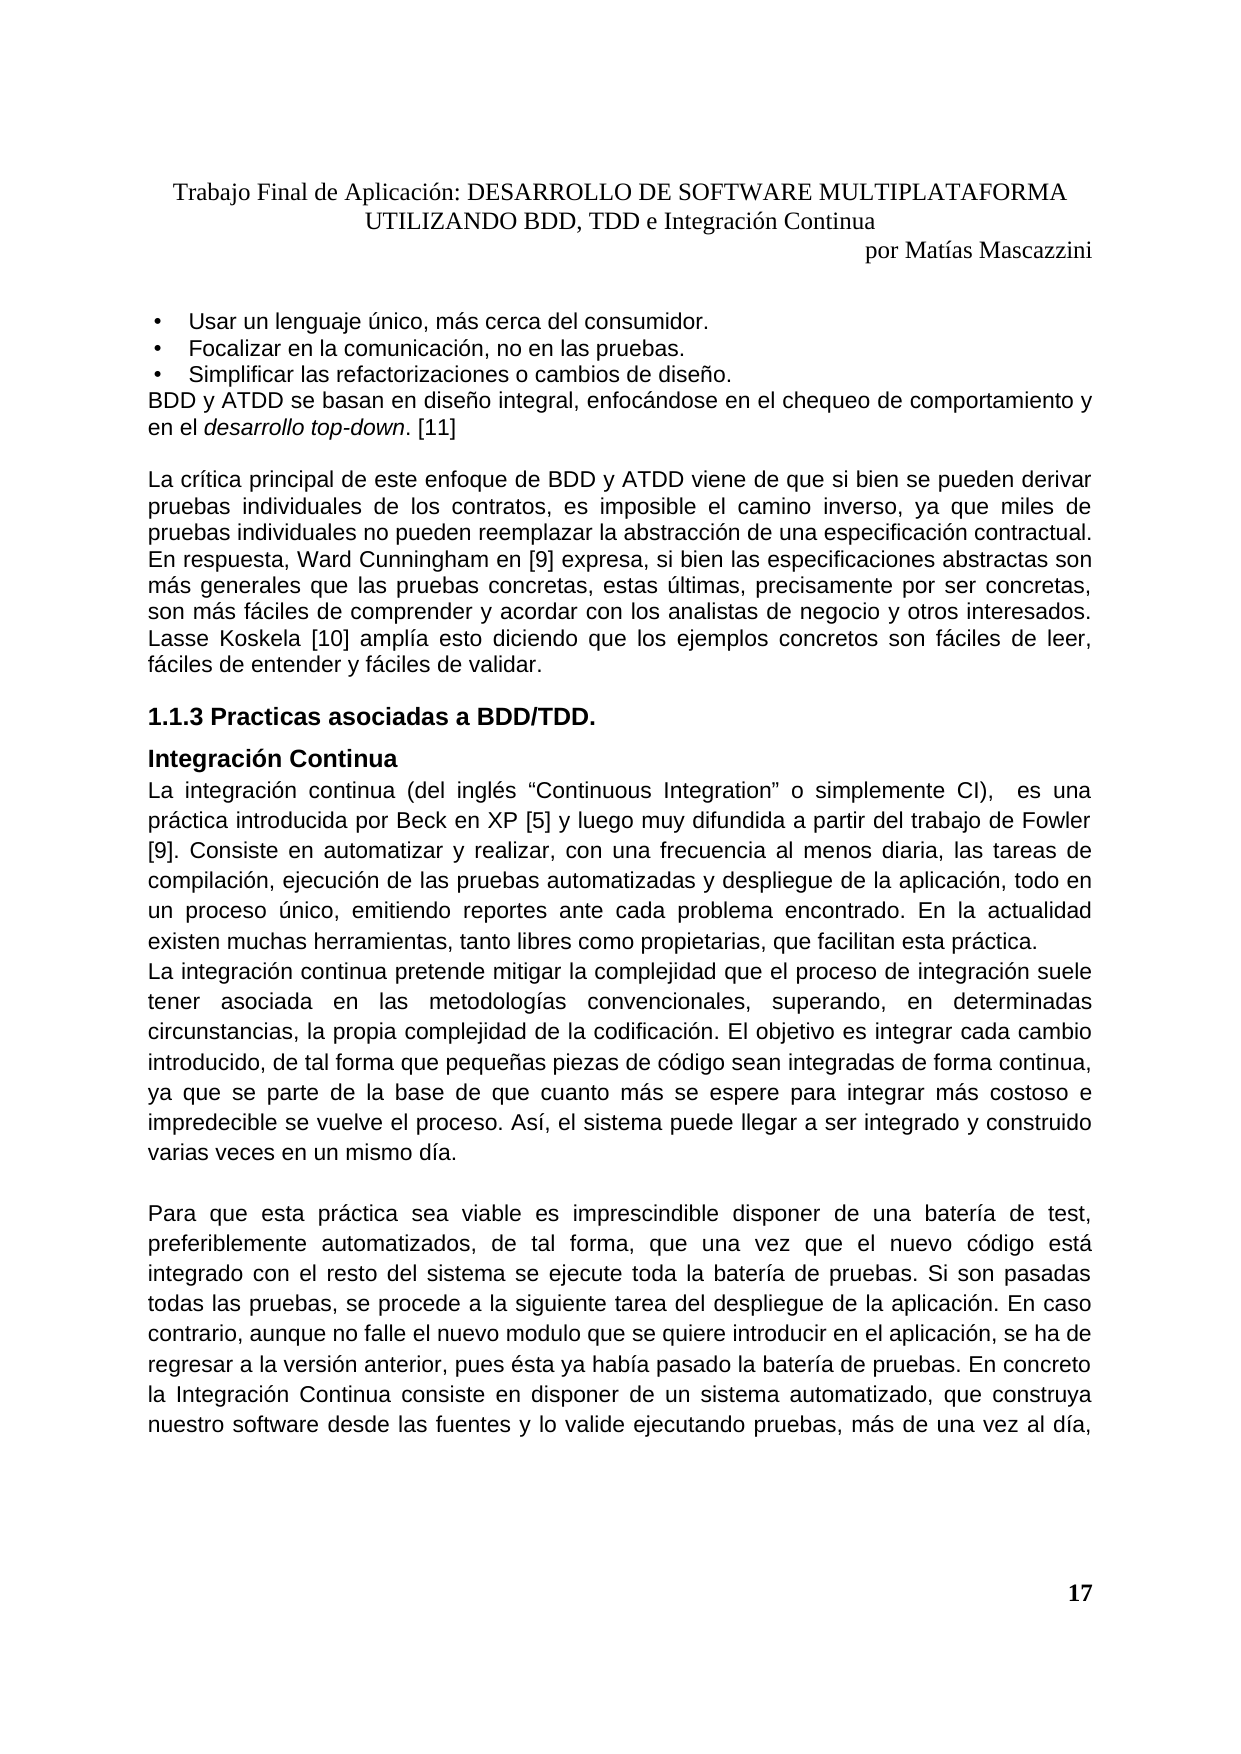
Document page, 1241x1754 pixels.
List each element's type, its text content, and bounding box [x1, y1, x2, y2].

text Integración Continua [148, 743, 1093, 772]
text La integración continua (del inglés “Continuous Integration” o simplemente CI), es una práctica introducida por Beck en XP [5] y luego muy difundida a partir del trabajo de Fowler [9]. Consiste en automatizar y realizar, con una frecuencia al menos diaria, las tareas de compilación, ejecución de las pruebas automatizadas y despliegue de la aplicación, todo en un proceso único, emitiendo reportes ante cada problema encontrado. En la actualidad existen muchas herramientas, tanto libres como propietarias, que facilitan esta práctica. [148, 777, 1093, 954]
text La crítica principal de este enfoque de BDD y ATDD viene de que si bien se pueden derivar pruebas individuales de los contratos, es imposible el camino inverso, ya que miles de pruebas individuales no pueden reemplazar la abstracción de una especificación contractual. En respuesta, Ward Cunningham en [9] expresa, si bien las especificaciones abstractas son más generales que las pruebas concretas, estas últimas, precisamente por ser concretas, son más fáciles de comprender y acordar con los analistas de negocio y otros interesados. Lasse Koskela [10] amplía esto diciendo que los ejemplos concretos son fáciles de leer, fáciles de entender y fáciles de validar. [148, 466, 1093, 677]
list Focalizar en la comunicación, no en las pruebas. [153, 335, 1093, 361]
text La integración continua pretende mitigar la complejidad que el proceso de integración suele tener asociada en las metodologías convencionales, superando, en determinadas circunstancias, la propia complejidad de la codificación. El objetivo es integrar cada cambio introducido, de tal forma que pequeñas piezas de código sean integradas de forma continua, ya que se parte de la base de que cuanto más se espere para integrar más costoso e impredecible se vuelve el proceso. Así, el sistema puede llegar a ser integrado y construido varias veces en un mismo día. [148, 958, 1093, 1165]
text Para que esta práctica sea viable es imprescindible disponer de una batería de test, preferiblemente automatizados, de tal forma, que una vez que el nuevo código está integrado con el resto del sistema se ejecute toda la batería de pruebas. Si son pasadas todas las pruebas, se procede a la siguiente tarea del despliegue de la aplicación. En caso contrario, aunque no falle el nuevo modulo que se quiere introducir en el aplicación, se ha de regresar a la versión anterior, pues ésta ya había pasado la batería de pruebas. En concreto la Integración Continua consiste en disponer de un sistema automatizado, que construya nuestro software desde las fuentes y lo valide ejecutando pruebas, más de una vez al día, [148, 1199, 1093, 1437]
subtitle 1.1.3 Practicas asociadas a BDD/TDD. [148, 702, 1093, 731]
list Usar un lenguaje único, más cerca del consumidor. [153, 308, 1093, 335]
text BDD y ATDD se basan en diseño integral, enfocándose en el chequeo de comportamiento y en el desarrollo top-down. [11] [148, 387, 1093, 440]
list Simplificar las refactorizaciones o cambios de diseño. [153, 361, 1093, 387]
